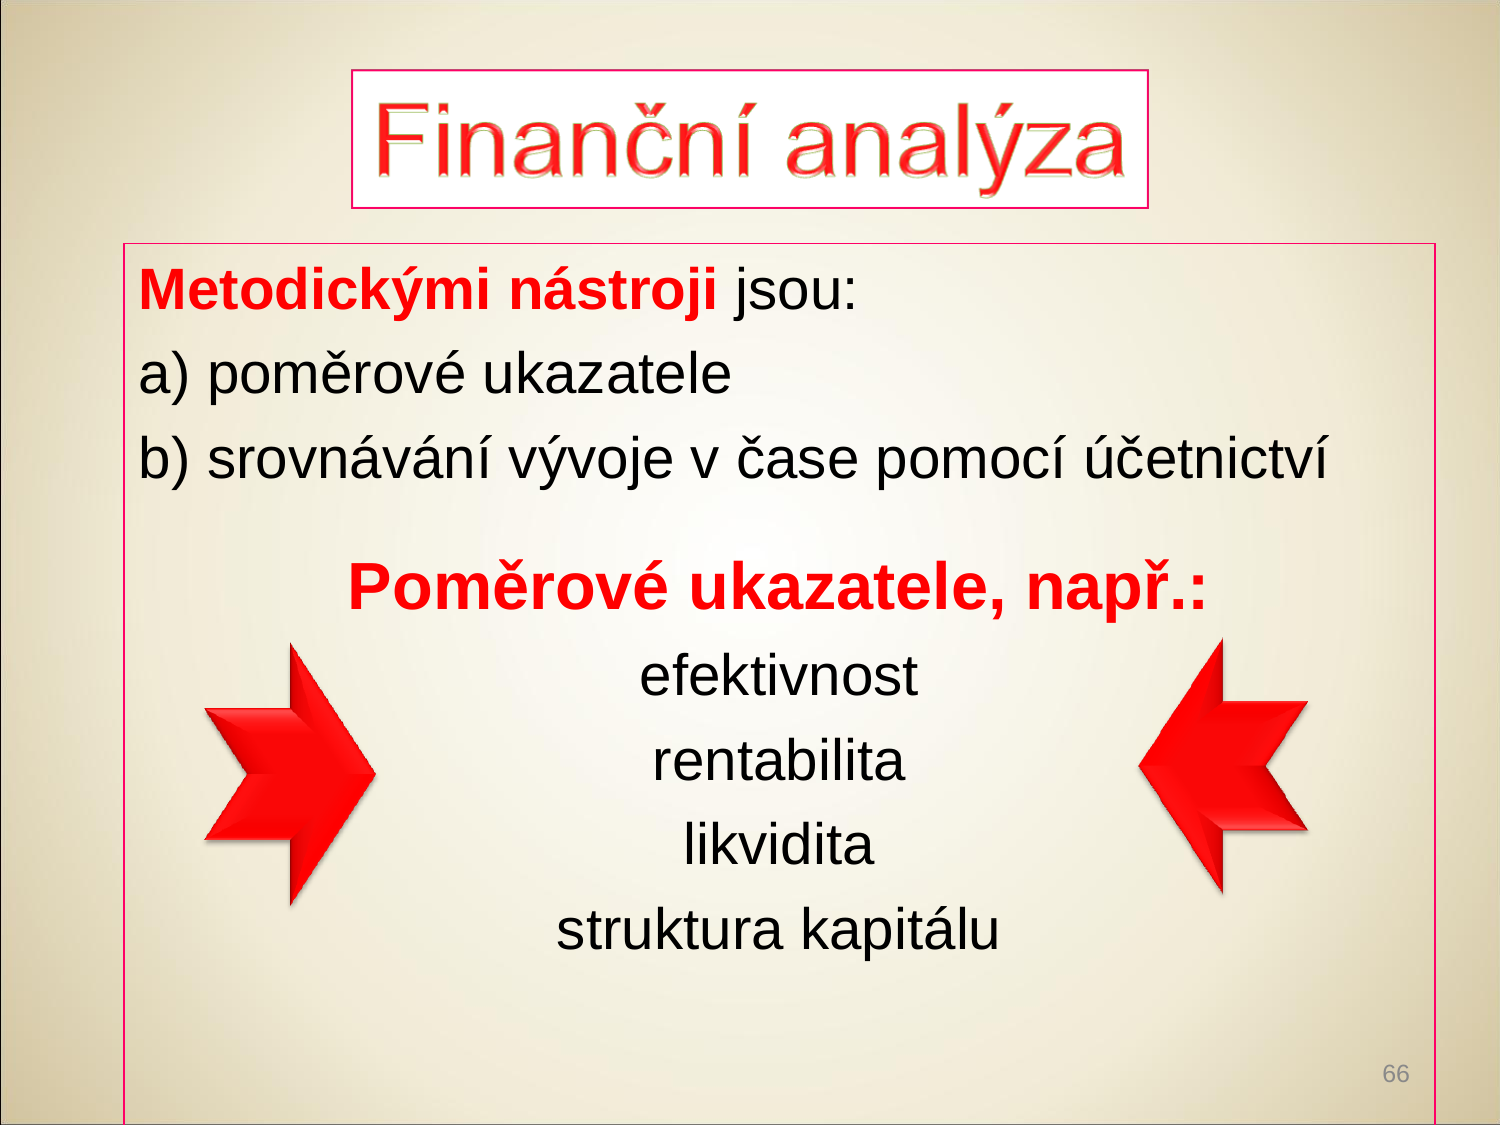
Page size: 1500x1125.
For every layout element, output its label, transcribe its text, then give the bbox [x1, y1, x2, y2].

list Metodickými nástroji jsou: a) poměrové ukazatele b) srovnávání vývoje v čase pomocí účetnictví Poměrové ukazatele, např.: efektivnost rentabilita likvidita struktura kapitálu [123, 243, 1436, 1125]
picture [0, 0, 1500, 1125]
text_box [309, 45, 1191, 210]
picture [1129, 633, 1317, 905]
picture [196, 638, 384, 917]
text_box [1074, 1042, 1426, 1103]
